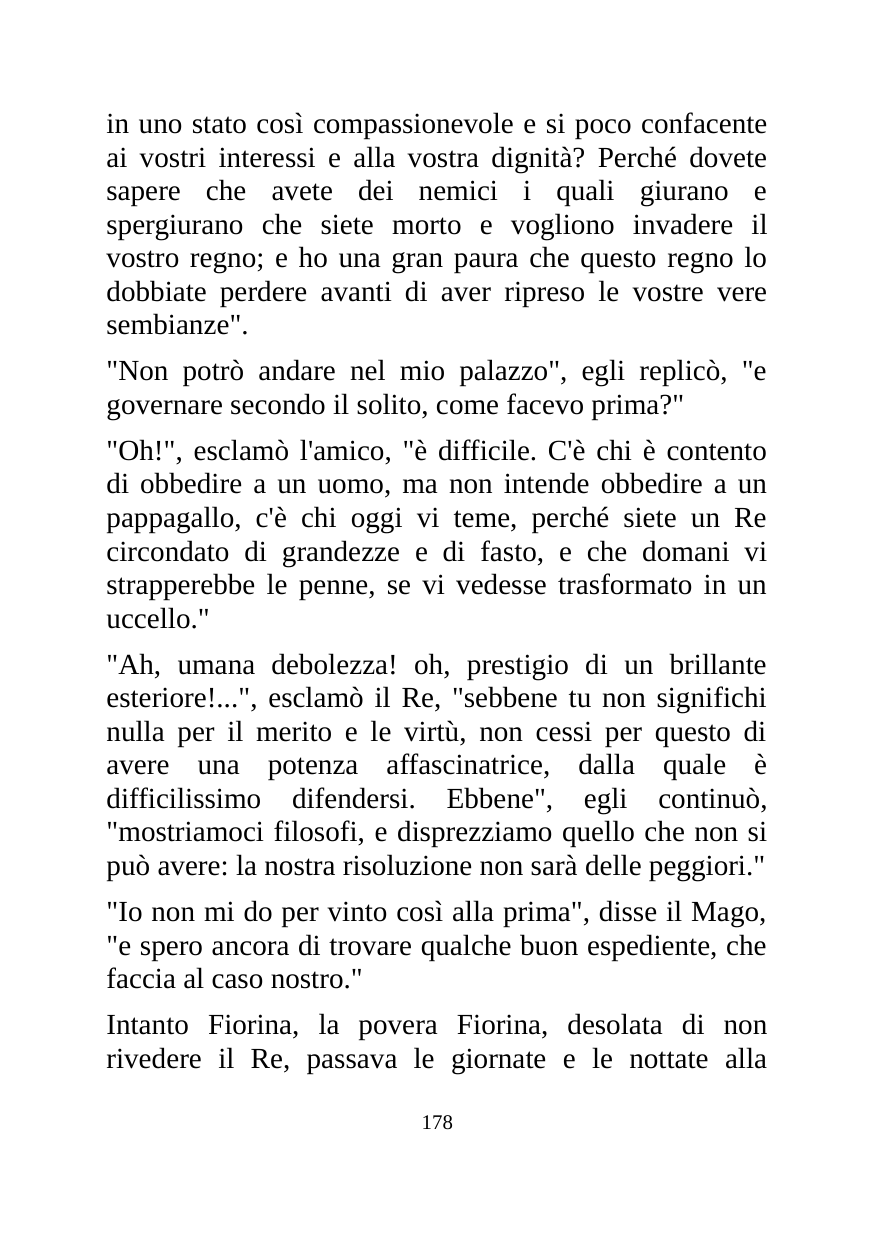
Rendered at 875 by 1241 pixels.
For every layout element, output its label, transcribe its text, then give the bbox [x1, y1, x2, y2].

text in uno stato così compassionevole e si poco confacente ai vostri interessi e alla vostra dignità? Perché dovete sapere che avete dei nemici i quali giurano e spergiurano che siete morto e vogliono invadere il vostro regno; e ho una gran paura che questo regno lo dobbiate perdere avanti di aver ripreso le vostre vere sembianze". [106, 106, 768, 341]
text "Ah, umana debolezza! oh, prestigio di un brillante esteriore!...", esclamò il Re, "sebbene tu non significhi nulla per il merito e le virtù, non cessi per questo di avere una potenza affascinatrice, dalla quale è difficilissimo difendersi. Ebbene", egli continuò, "mostriamoci filosofi, e disprezziamo quello che non si può avere: la nostra risoluzione non sarà delle peggiori." [106, 647, 768, 882]
text "Io non mi do per vinto così alla prima", disse il Mago, "e spero ancora di trovare qualche buon espediente, che faccia al caso nostro." [106, 894, 768, 995]
text "Non potrò andare nel mio palazzo", egli replicò, "e governare secondo il solito, come facevo prima?" [106, 353, 768, 421]
text Intanto Fiorina, la povera Fiorina, desolata di non rivedere il Re, passava le giornate e le nottate alla [106, 1007, 768, 1074]
text "Oh!", esclamò l'amico, "è difficile. C'è chi è contento di obbedire a un uomo, ma non intende obbedire a un pappagallo, c'è chi oggi vi teme, perché siete un Re circondato di grandezze e di fasto, e che domani vi strapperebbe le penne, se vi vedesse trasformato in un uccello." [106, 433, 768, 634]
